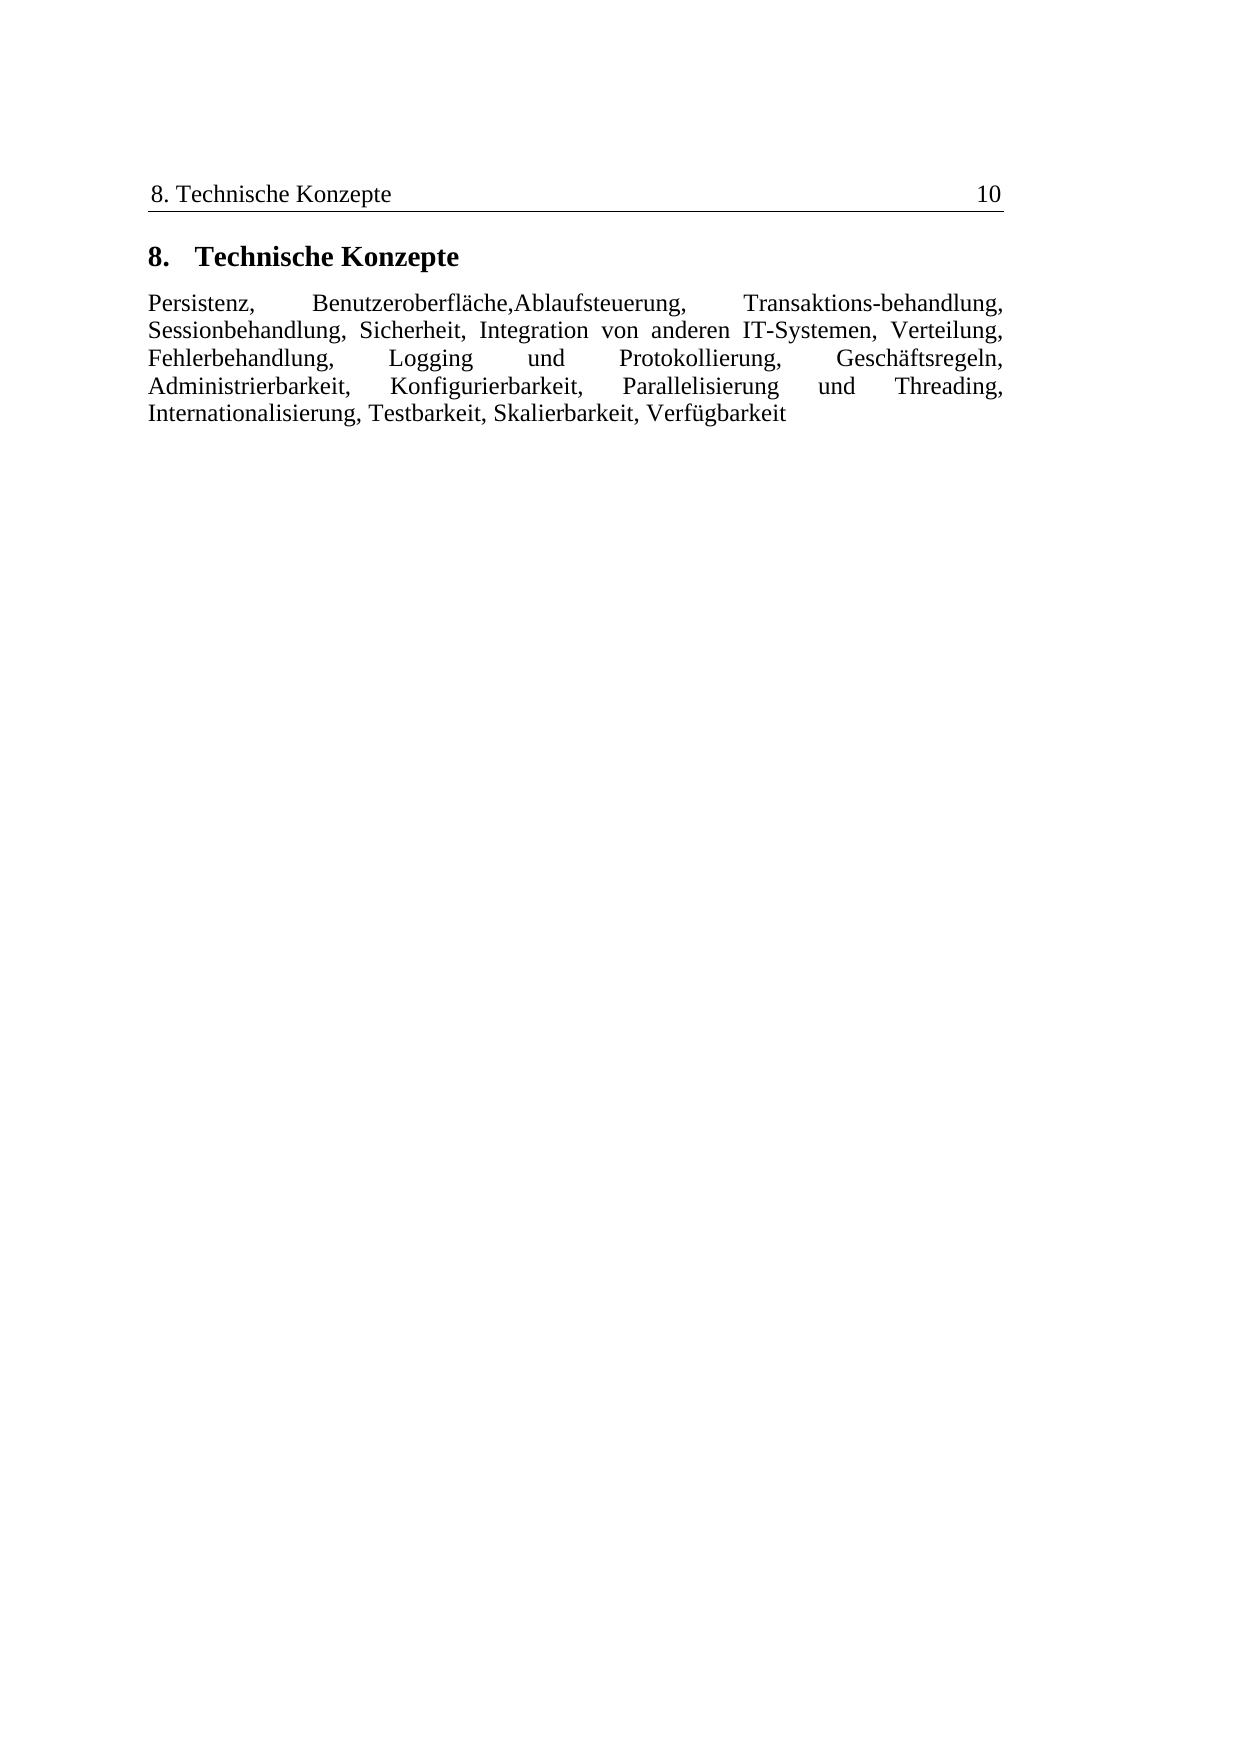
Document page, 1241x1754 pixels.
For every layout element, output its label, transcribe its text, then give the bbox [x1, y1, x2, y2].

text Persistenz, Benutzeroberfläche,Ablaufsteuerung, Transaktions-behandlung, Sessionbehandlung, Sicherheit, Integration von anderen IT-Systemen, Verteilung, Fehlerbehandlung, Logging und Protokollierung, Geschäftsregeln, Administrierbarkeit, Konfigurierbarkeit, Parallelisierung und Threading, Internationalisierung, Testbarkeit, Skalierbarkeit, Verfügbarkeit [148, 289, 1004, 427]
subtitle Technische Konzepte [148, 240, 1004, 273]
